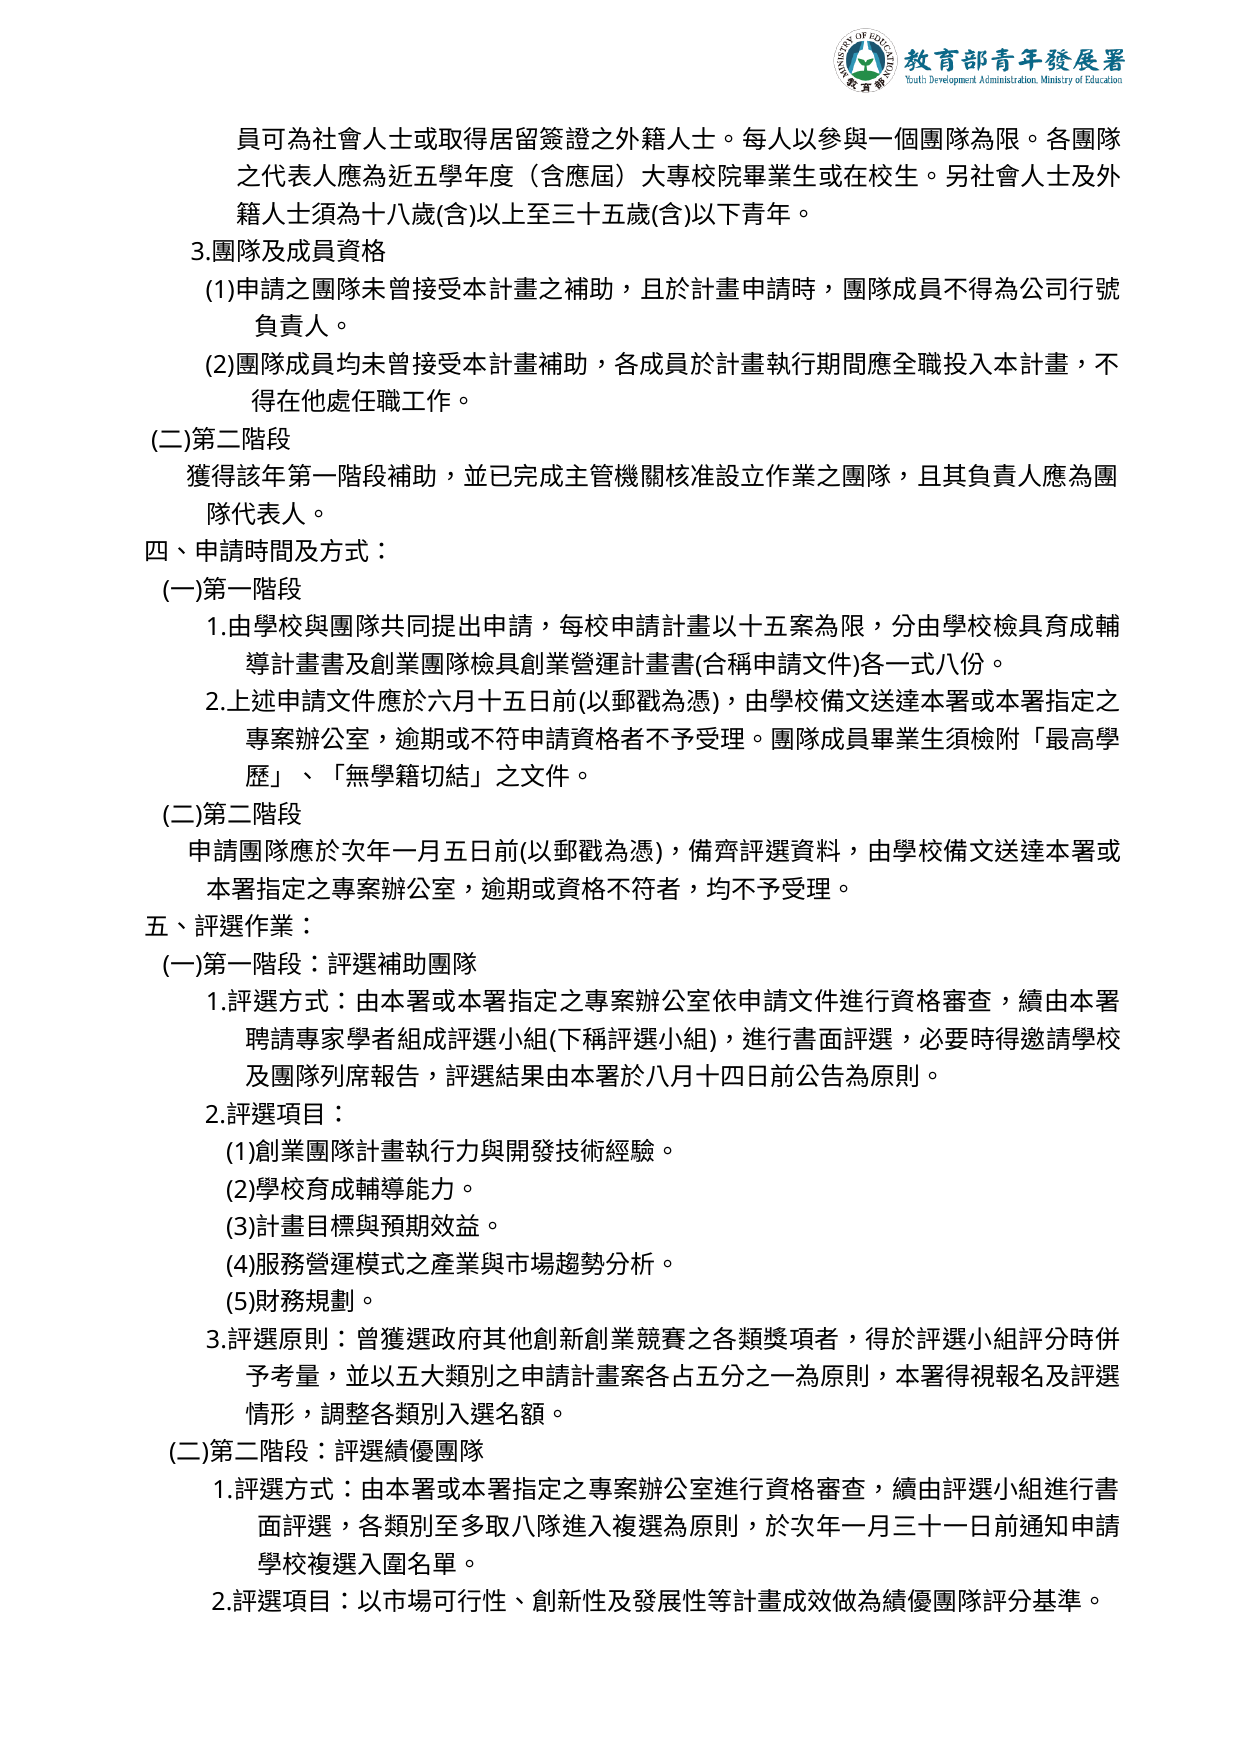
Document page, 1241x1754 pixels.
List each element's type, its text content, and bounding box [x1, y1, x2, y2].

text 2.評選項目：以市場可行性、創新性及發展性等計畫成效做為績優團隊評分基準。 [192, 1581, 1122, 1618]
text 員可為社會人士或取得居留簽證之外籍人士。每人以參與一個團隊為限。各團隊之代表人應為近五學年度（含應屆）大專校院畢業生或在校生。另社會人士及外籍人士須為十八歲(含)以上至三十五歲(含)以下青年。 [144, 118, 1122, 231]
text 1.評選方式：由本署或本署指定之專案辦公室依申請文件進行資格審查，續由本署聘請專家學者組成評選小組(下稱評選小組)，進行書面評選，必要時得邀請學校及團隊列席報告，評選結果由本署於八月十四日前公告為原則。 [192, 981, 1122, 1093]
text (1)創業團隊計畫執行力與開發技術經驗。 [207, 1131, 1122, 1168]
text (二)第二階段：評選績優團隊 [162, 1431, 1122, 1468]
text 1.由學校與團隊共同提出申請，每校申請計畫以十五案為限，分由學校檢具育成輔 導計畫書及創業團隊檢具創業營運計畫書(合稱申請文件)各一式八份。 [192, 606, 1122, 681]
text 四、申請時間及方式： [144, 531, 1122, 568]
text (3)計畫目標與預期效益。 [207, 1206, 1122, 1243]
text 3.團隊及成員資格 [177, 231, 1122, 268]
text (一)第一階段：評選補助團隊 [162, 943, 1122, 981]
text (5)財務規劃。 [207, 1281, 1122, 1318]
text (4)服務營運模式之產業與市場趨勢分析。 [207, 1243, 1122, 1281]
text 申請團隊應於次年一月五日前(以郵戳為憑)，備齊評選資料，由學校備文送達本署或本署指定之專案辦公室，逾期或資格不符者，均不予受理。 [159, 831, 1122, 906]
picture [826, 23, 1131, 97]
text 2.評選項目： [192, 1093, 1122, 1131]
text 2.上述申請文件應於六月十五日前(以郵戳為憑)，由學校備文送達本署或本署指定之專案辦公室，逾期或不符申請資格者不予受理。團隊成員畢業生須檢附「最高學歷」、「無學籍切結」之文件。 [192, 681, 1122, 793]
text (二)第二階段 [144, 418, 1122, 456]
text (2)學校育成輔導能力。 [207, 1168, 1122, 1206]
text 1.評選方式：由本署或本署指定之專案辦公室進行資格審查，續由評選小組進行書 面評選，各類別至多取八隊進入複選為原則，於次年一月三十一日前通知申請學校複選入圍名單。 [192, 1468, 1122, 1581]
text (一)第一階段 [162, 568, 1122, 606]
text (1)申請之團隊未曾接受本計畫之補助，且於計畫申請時，團隊成員不得為公司行號負責人。 [192, 268, 1122, 343]
text 獲得該年第一階段補助，並已完成主管機關核准設立作業之團隊，且其負責人應為團隊代表人。 [159, 456, 1122, 531]
text 3.評選原則：曾獲選政府其他創新創業競賽之各類獎項者，得於評選小組評分時併予考量，並以五大類別之申請計畫案各占五分之一為原則，本署得視報名及評選情形，調整各類別入選名額。 [192, 1318, 1122, 1431]
text 五、評選作業： [144, 906, 1122, 943]
text (二)第二階段 [162, 793, 1122, 831]
text (2)團隊成員均未曾接受本計畫補助，各成員於計畫執行期間應全職投入本計畫，不得在他處任職工作。 [192, 343, 1122, 418]
